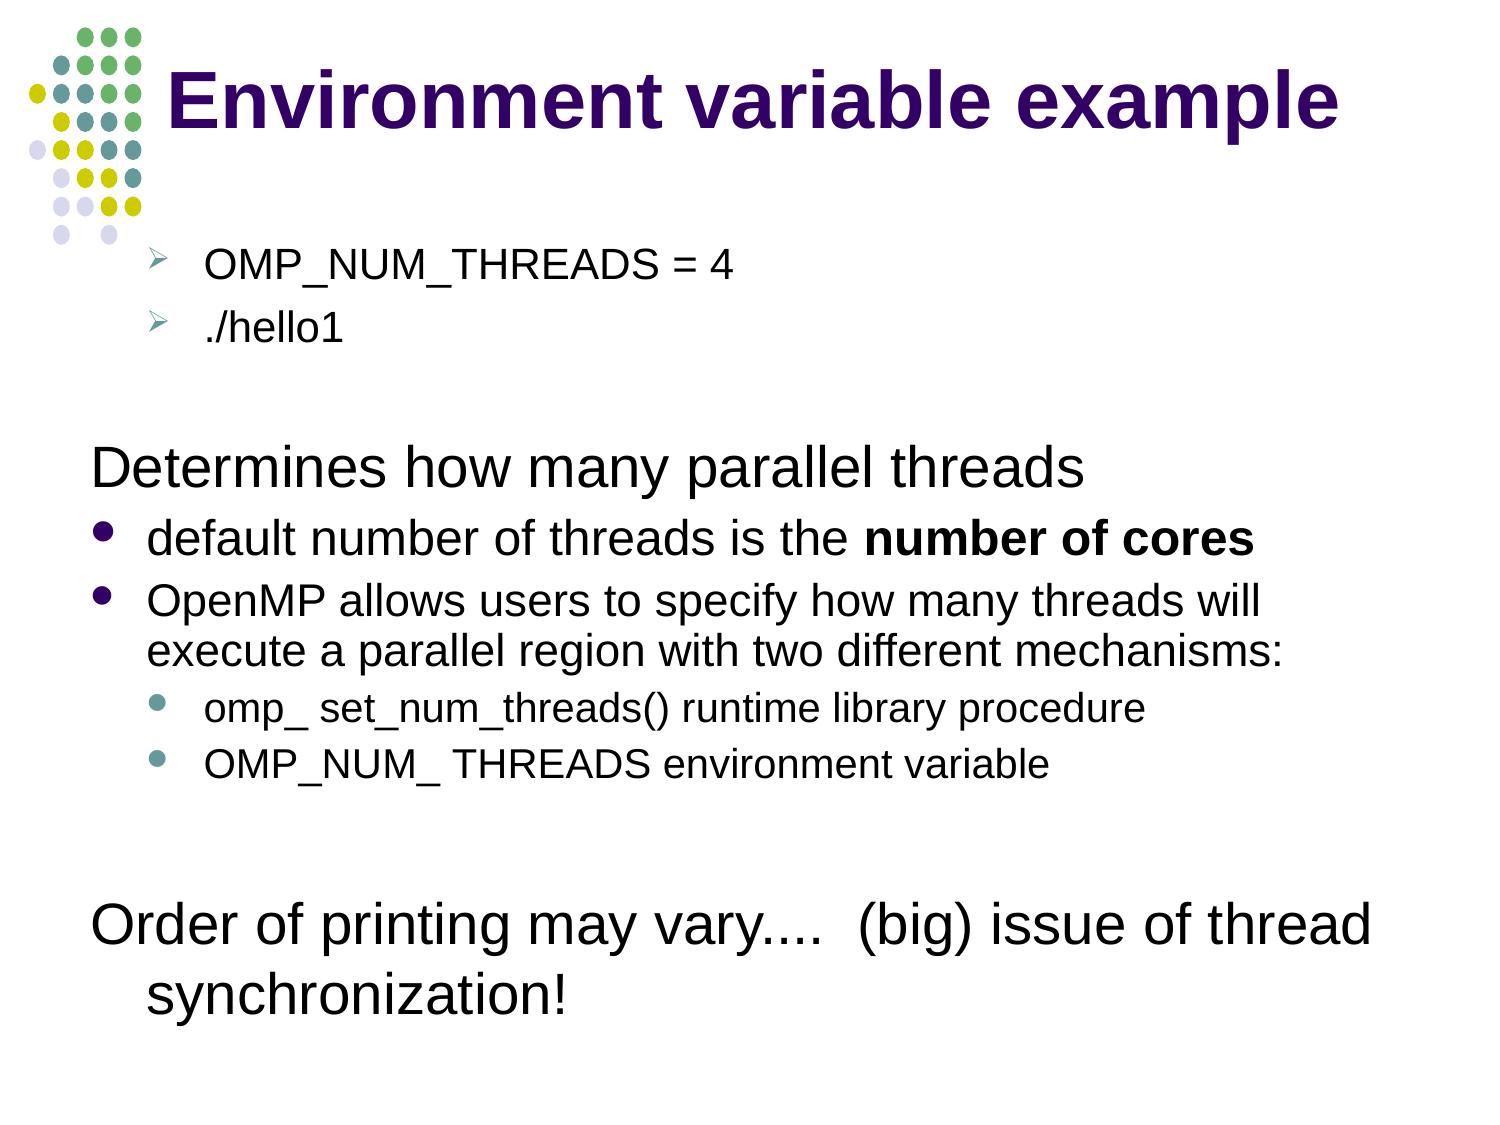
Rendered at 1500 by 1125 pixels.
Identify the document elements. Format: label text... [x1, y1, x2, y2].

title Environment variable example [151, 40, 1390, 176]
list OMP_NUM_THREADS = 4 ./hello1 Determines how many parallel threads default number of threads is the number of cores OpenMP allows users to specify how many threads will execute a parallel region with two different mechanisms: omp_ set_num_threads() runtime library procedure OMP_NUM_ THREADS environment variable Order of printing may vary.... (big) issue of thread synchronization! [75, 228, 1426, 1034]
